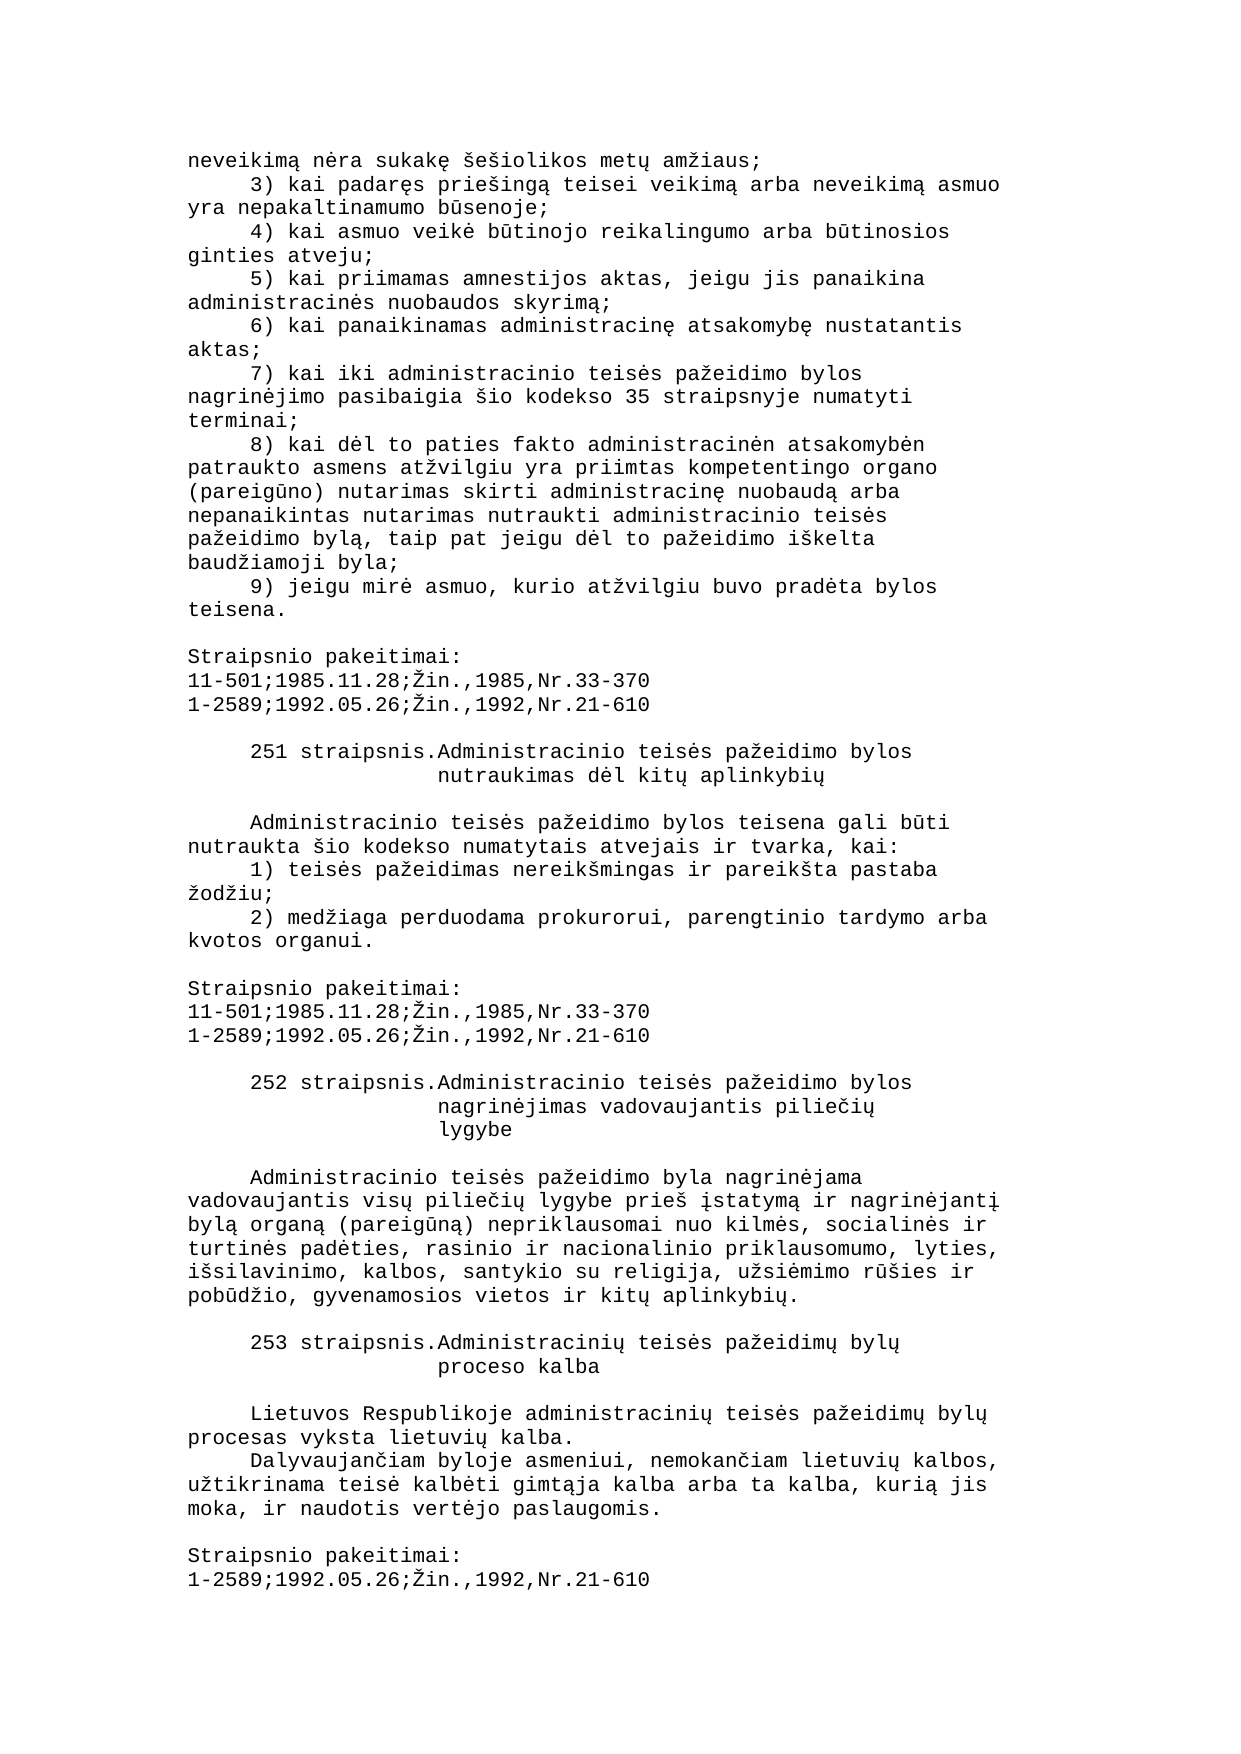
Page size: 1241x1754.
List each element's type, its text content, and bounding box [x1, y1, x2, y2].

text moka, ir naudotis vertėjo paslaugomis. [187, 1498, 1053, 1521]
text 6) kai panaikinamas administracinę atsakomybę nustatantis [187, 316, 1053, 339]
text Administracinio teisės pažeidimo byla nagrinėjama [187, 1167, 1053, 1190]
text 7) kai iki administracinio teisės pažeidimo bylos [187, 363, 1053, 386]
text Lietuvos Respublikoje administracinių teisės pažeidimų bylų [187, 1403, 1053, 1427]
text kvotos organui. [187, 930, 1053, 954]
text teisena. [187, 599, 1053, 623]
text baudžiamoji byla; [187, 552, 1053, 576]
text 11-501;1985.11.28;Žin.,1985,Nr.33-370 [187, 1001, 1053, 1025]
text pobūdžio, gyvenamosios vietos ir kitų aplinkybių. [187, 1285, 1053, 1309]
text proceso kalba [187, 1356, 1053, 1379]
text 4) kai asmuo veikė būtinojo reikalingumo arba būtinosios [187, 221, 1053, 244]
text aktas; [187, 339, 1053, 363]
text išsilavinimo, kalbos, santykio su religija, užsiėmimo rūšies ir [187, 1261, 1053, 1285]
text 3) kai padaręs priešingą teisei veikimą arba neveikimą asmuo [187, 174, 1053, 197]
text Straipsnio pakeitimai: [187, 1545, 1053, 1569]
text procesas vyksta lietuvių kalba. [187, 1427, 1053, 1451]
text Administracinio teisės pažeidimo bylos teisena gali būti [187, 812, 1053, 836]
text vadovaujantis visų piliečių lygybe prieš įstatymą ir nagrinėjantį [187, 1190, 1053, 1214]
text neveikimą nėra sukakę šešiolikos metų amžiaus; [187, 150, 1053, 174]
text patraukto asmens atžvilgiu yra priimtas kompetentingo organo [187, 457, 1053, 481]
text 8) kai dėl to paties fakto administracinėn atsakomybėn [187, 434, 1053, 457]
text 1-2589;1992.05.26;Žin.,1992,Nr.21-610 [187, 1025, 1053, 1048]
text Dalyvaujančiam byloje asmeniui, nemokančiam lietuvių kalbos, [187, 1451, 1053, 1474]
text 252 straipsnis.Administracinio teisės pažeidimo bylos [187, 1072, 1053, 1096]
text terminai; [187, 410, 1053, 434]
text administracinės nuobaudos skyrimą; [187, 292, 1053, 316]
text 1-2589;1992.05.26;Žin.,1992,Nr.21-610 [187, 694, 1053, 717]
text 5) kai priimamas amnestijos aktas, jeigu jis panaikina [187, 268, 1053, 292]
text nutraukimas dėl kitų aplinkybių [187, 765, 1053, 788]
text nagrinėjimas vadovaujantis piliečių [187, 1096, 1053, 1119]
text nagrinėjimo pasibaigia šio kodekso 35 straipsnyje numatyti [187, 386, 1053, 410]
text 9) jeigu mirė asmuo, kurio atžvilgiu buvo pradėta bylos [187, 576, 1053, 599]
text ginties atveju; [187, 244, 1053, 268]
text bylą organą (pareigūną) nepriklausomai nuo kilmės, socialinės ir [187, 1214, 1053, 1238]
text 251 straipsnis.Administracinio teisės pažeidimo bylos [187, 741, 1053, 765]
text nepanaikintas nutarimas nutraukti administracinio teisės [187, 505, 1053, 528]
text 2) medžiaga perduodama prokurorui, parengtinio tardymo arba [187, 907, 1053, 930]
text 11-501;1985.11.28;Žin.,1985,Nr.33-370 [187, 670, 1053, 694]
text yra nepakaltinamumo būsenoje; [187, 197, 1053, 221]
text 1-2589;1992.05.26;Žin.,1992,Nr.21-610 [187, 1569, 1053, 1592]
text turtinės padėties, rasinio ir nacionalinio priklausomumo, lyties, [187, 1238, 1053, 1261]
text 253 straipsnis.Administracinių teisės pažeidimų bylų [187, 1332, 1053, 1356]
text (pareigūno) nutarimas skirti administracinę nuobaudą arba [187, 481, 1053, 505]
text Straipsnio pakeitimai: [187, 978, 1053, 1001]
text 1) teisės pažeidimas nereikšmingas ir pareikšta pastaba [187, 859, 1053, 883]
text žodžiu; [187, 883, 1053, 907]
text nutraukta šio kodekso numatytais atvejais ir tvarka, kai: [187, 836, 1053, 859]
text Straipsnio pakeitimai: [187, 647, 1053, 670]
text užtikrinama teisė kalbėti gimtąja kalba arba ta kalba, kurią jis [187, 1474, 1053, 1498]
text pažeidimo bylą, taip pat jeigu dėl to pažeidimo iškelta [187, 528, 1053, 552]
text lygybe [187, 1119, 1053, 1143]
